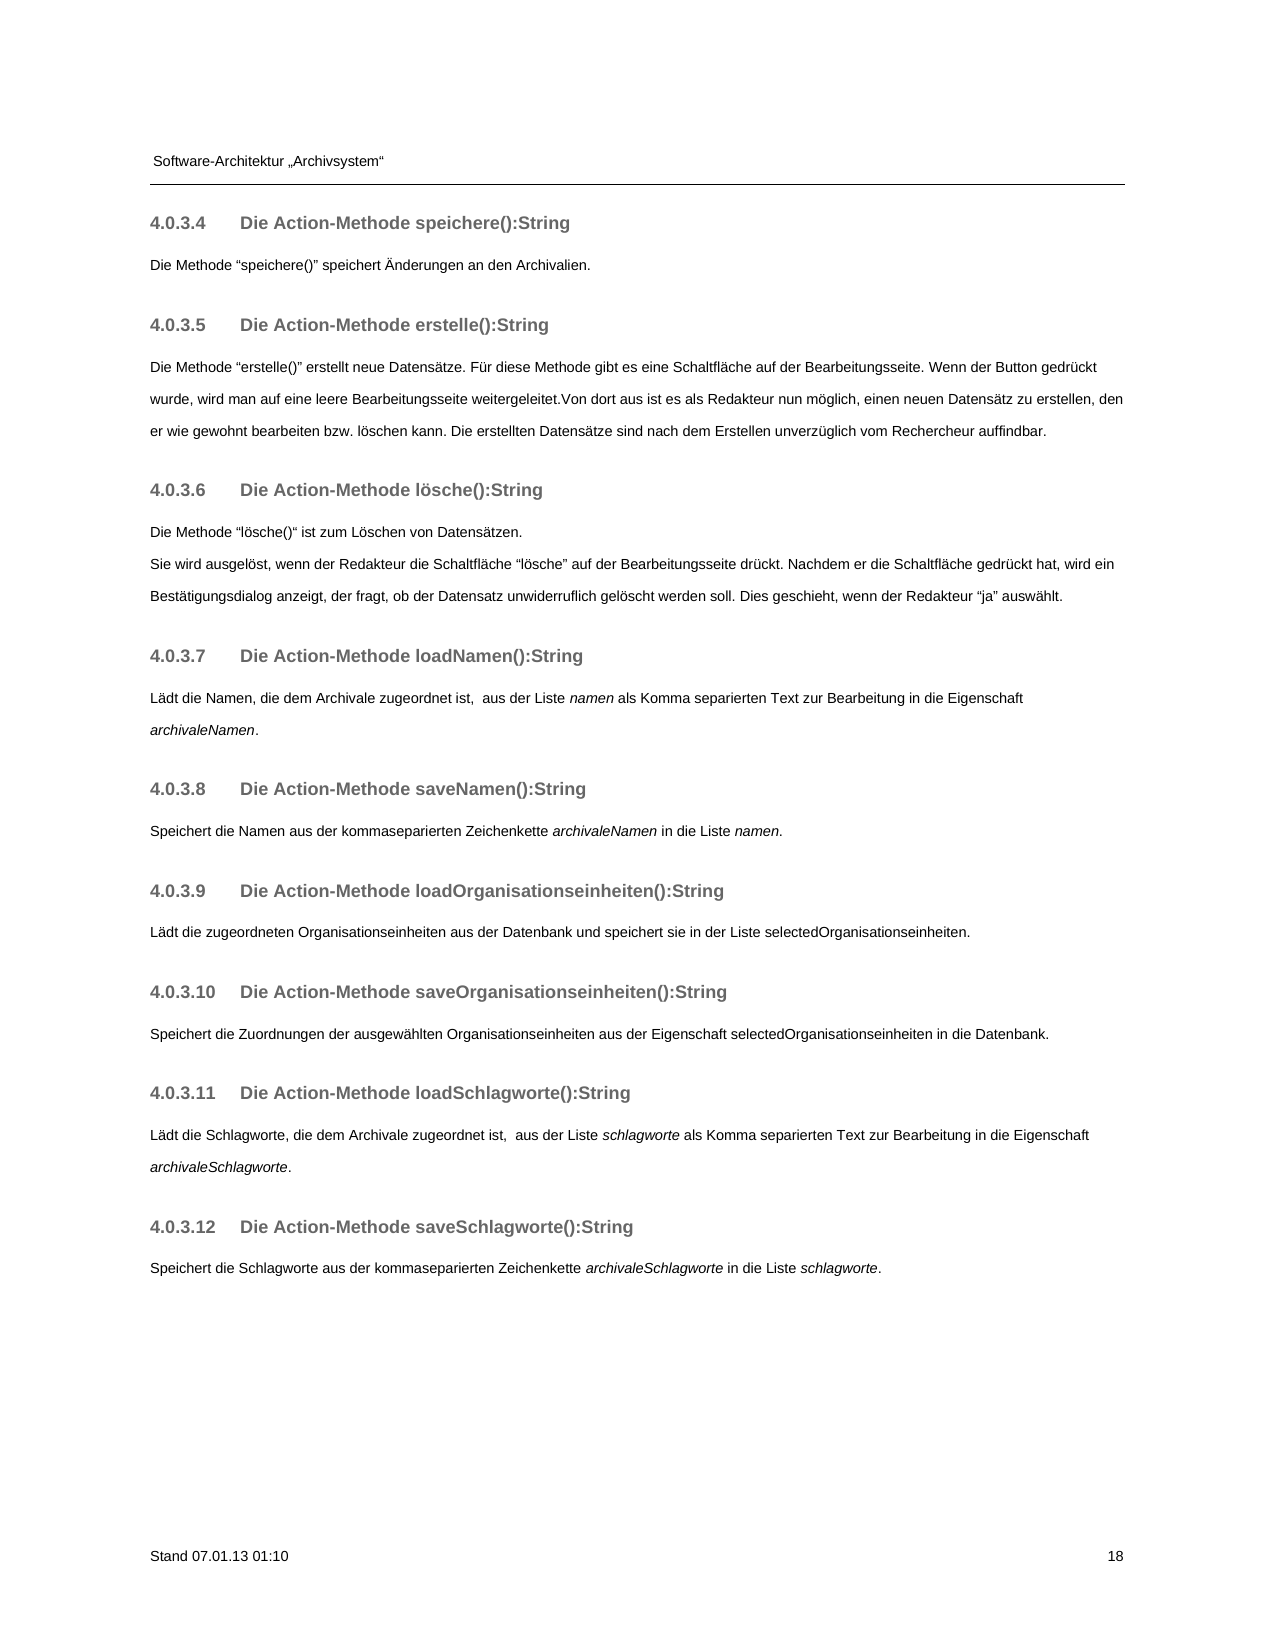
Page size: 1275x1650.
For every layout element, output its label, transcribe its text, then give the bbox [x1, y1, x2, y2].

text Die Methode “speichere()” speichert Änderungen an den Archivalien. [150, 258, 1125, 286]
subtitle Die Action-Methode loadNamen():String [150, 646, 1125, 681]
subtitle Die Action-Methode loadOrganisationseinheiten():String [150, 881, 1125, 915]
subtitle Die Action-Methode saveOrganisationseinheiten():String [150, 982, 1125, 1017]
subtitle Die Action-Methode erstelle():String [150, 315, 1125, 349]
text Lädt die Schlagworte, die dem Archivale zugeordnet ist, aus der Liste schlagworte als Komma separierten Text zur Bearbeitung in die Eigenschaft archivaleSchlagworte. [150, 1127, 1125, 1187]
text Sie wird ausgelöst, wenn der Redakteur die Schaltfläche “lösche” auf der Bearbeitungsseite drückt. Nachdem er die Schaltfläche gedrückt hat, wird ein Bestätigungsdialog anzeigt, der fragt, ob der Datensatz unwiderruflich gelöscht werden soll. Dies geschieht, wenn der Redakteur “ja” auswählt. [150, 557, 1125, 617]
text Lädt die zugeordneten Organisationseinheiten aus der Datenbank und speichert sie in der Liste selectedOrganisationseinheiten. [150, 925, 1125, 953]
subtitle Die Action-Methode saveSchlagworte():String [150, 1217, 1125, 1252]
subtitle Die Action-Methode loadSchlagworte():String [150, 1083, 1125, 1118]
text Lädt die Namen, die dem Archivale zugeordnet ist, aus der Liste namen als Komma separierten Text zur Bearbeitung in die Eigenschaft archivaleNamen. [150, 690, 1125, 750]
text Speichert die Schlagworte aus der kommaseparierten Zeichenkette archivaleSchlagworte in die Liste schlagworte. [150, 1261, 1125, 1289]
text Die Methode “erstelle()” erstellt neue Datensätze. Für diese Methode gibt es eine Schaltfläche auf der Bearbeitungsseite. Wenn der Button gedrückt wurde, wird man auf eine leere Bearbeitungsseite weitergeleitet.Von dort aus ist es als Redakteur nun möglich, einen neuen Datensätz zu erstellen, den er wie gewohnt bearbeiten bzw. löschen kann. Die erstellten Datensätze sind nach dem Erstellen unverzüglich vom Rechercheur auffindbar. [150, 359, 1125, 451]
subtitle Die Action-Methode lösche():String [150, 480, 1125, 515]
text Speichert die Zuordnungen der ausgewählten Organisationseinheiten aus der Eigenschaft selectedOrganisationseinheiten in die Datenbank. [150, 1026, 1125, 1054]
text Speichert die Namen aus der kommaseparierten Zeichenkette archivaleNamen in die Liste namen. [150, 823, 1125, 851]
subtitle Die Action-Methode saveNamen():String [150, 779, 1125, 814]
text Die Methode “lösche()“ ist zum Löschen von Datensätzen. [150, 524, 1125, 552]
subtitle Die Action-Methode speichere():String [150, 213, 1125, 248]
